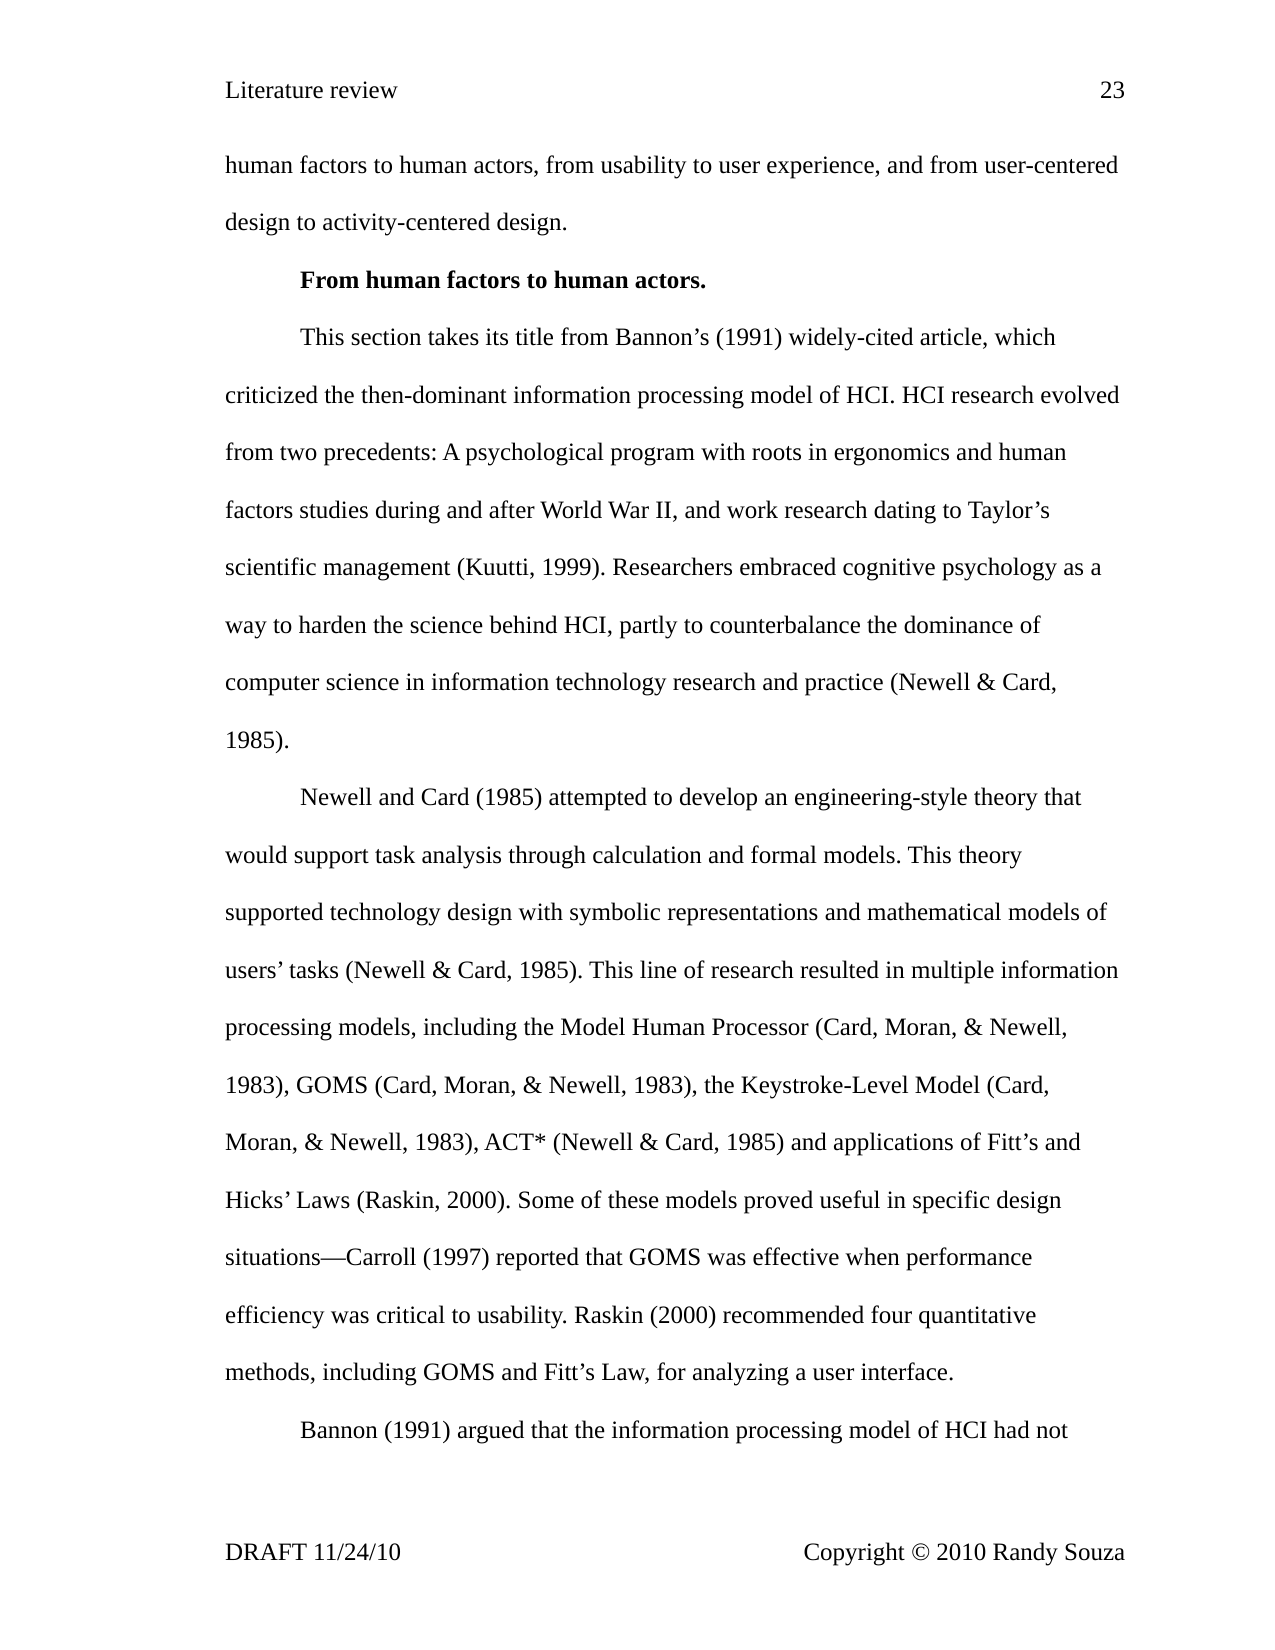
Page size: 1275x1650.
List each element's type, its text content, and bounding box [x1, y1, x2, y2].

text This section takes its title from Bannon’s (1991) widely-cited article, which criticized the then-dominant information processing model of HCI. HCI research evolved from two precedents: A psychological program with roots in ergonomics and human factors studies during and after World War II, and work research dating to Taylor’s scientific management (Kuutti, 1999). Researchers embraced cognitive psychology as a way to harden the science behind HCI, partly to counterbalance the dominance of computer science in information technology research and practice (Newell & Card, 1985). [225, 322, 1125, 754]
subtitle From human factors to human actors. [300, 265, 1125, 294]
text Newell and Card (1985) attempted to develop an engineering-style theory that would support task analysis through calculation and formal models. This theory supported technology design with symbolic representations and mathematical models of users’ tasks (Newell & Card, 1985). This line of research resulted in multiple information processing models, including the Model Human Processor (Card, Moran, & Newell, 1983), GOMS (Card, Moran, & Newell, 1983), the Keystroke-Level Model (Card, Moran, & Newell, 1983), ACT* (Newell & Card, 1985) and applications of Fitt’s and Hicks’ Laws (Raskin, 2000). Some of these models proved useful in specific design situations—Carroll (1997) reported that GOMS was effective when performance efficiency was critical to usability. Raskin (2000) recommended four quantitative methods, including GOMS and Fitt’s Law, for analyzing a user interface. [225, 782, 1125, 1386]
text human factors to human actors, from usability to user experience, and from user-centered design to activity-centered design. [225, 150, 1125, 236]
text Bannon (1991) argued that the information processing model of HCI had not [225, 1415, 1125, 1444]
